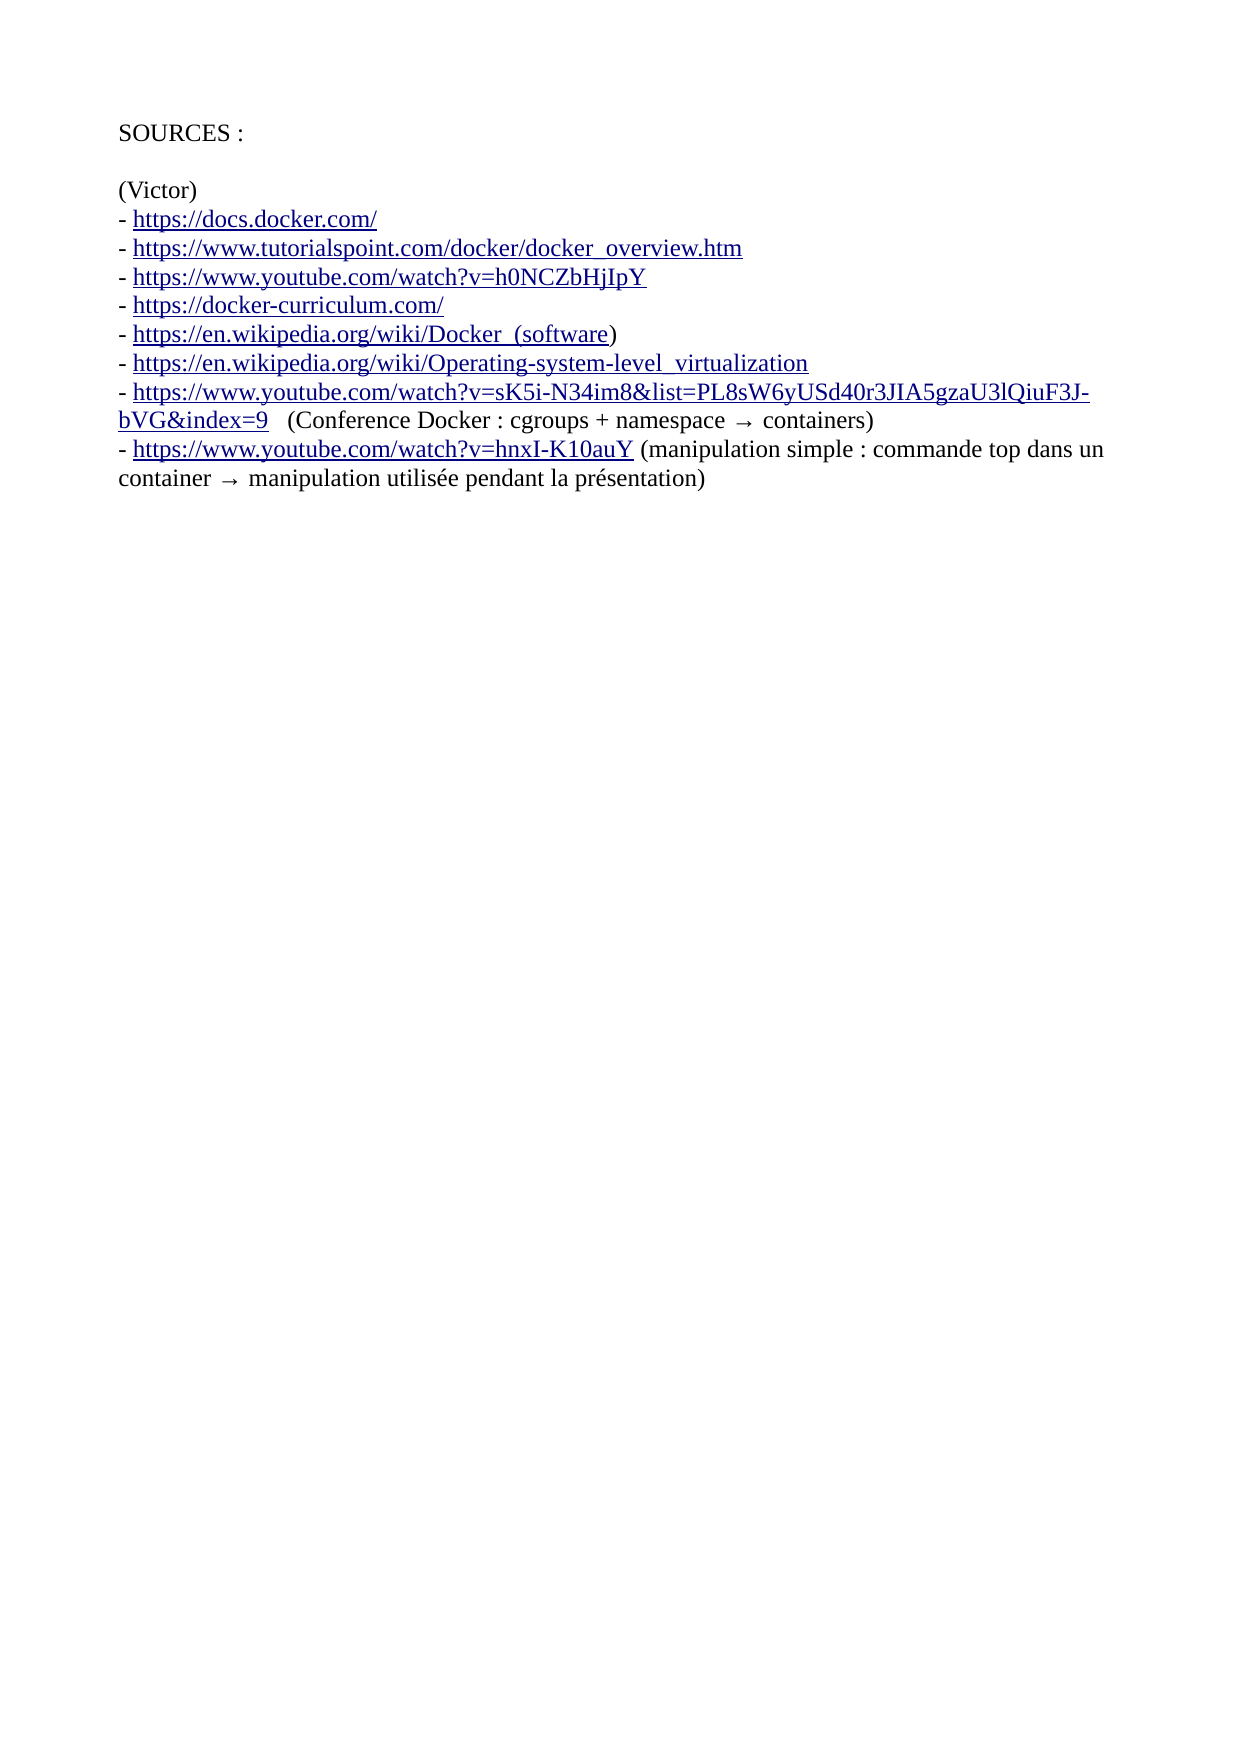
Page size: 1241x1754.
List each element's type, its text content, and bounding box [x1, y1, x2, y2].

text SOURCES : [118, 118, 1122, 147]
text - https://www.tutorialspoint.com/docker/docker_overview.htm [118, 233, 1122, 262]
text - https://docs.docker.com/ [118, 204, 1122, 233]
text - https://www.youtube.com/watch?v=hnxI-K10auY (manipulation simple : commande top dans un container → manipulation utilisée pendant la présentation) [118, 434, 1122, 492]
text - https://docker-curriculum.com/ [118, 291, 1122, 319]
text - https://www.youtube.com/watch?v=h0NCZbHjIpY [118, 262, 1122, 291]
text - https://en.wikipedia.org/wiki/Docker_(software) [118, 319, 1122, 348]
text (Victor) [118, 176, 1122, 204]
text - https://en.wikipedia.org/wiki/Operating-system-level_virtualization [118, 348, 1122, 377]
text - https://www.youtube.com/watch?v=sK5i-N34im8&list=PL8sW6yUSd40r3JIA5gzaU3lQiuF3J-bVG&index=9 (Conference Docker : cgroups + namespace → containers) [118, 377, 1122, 434]
